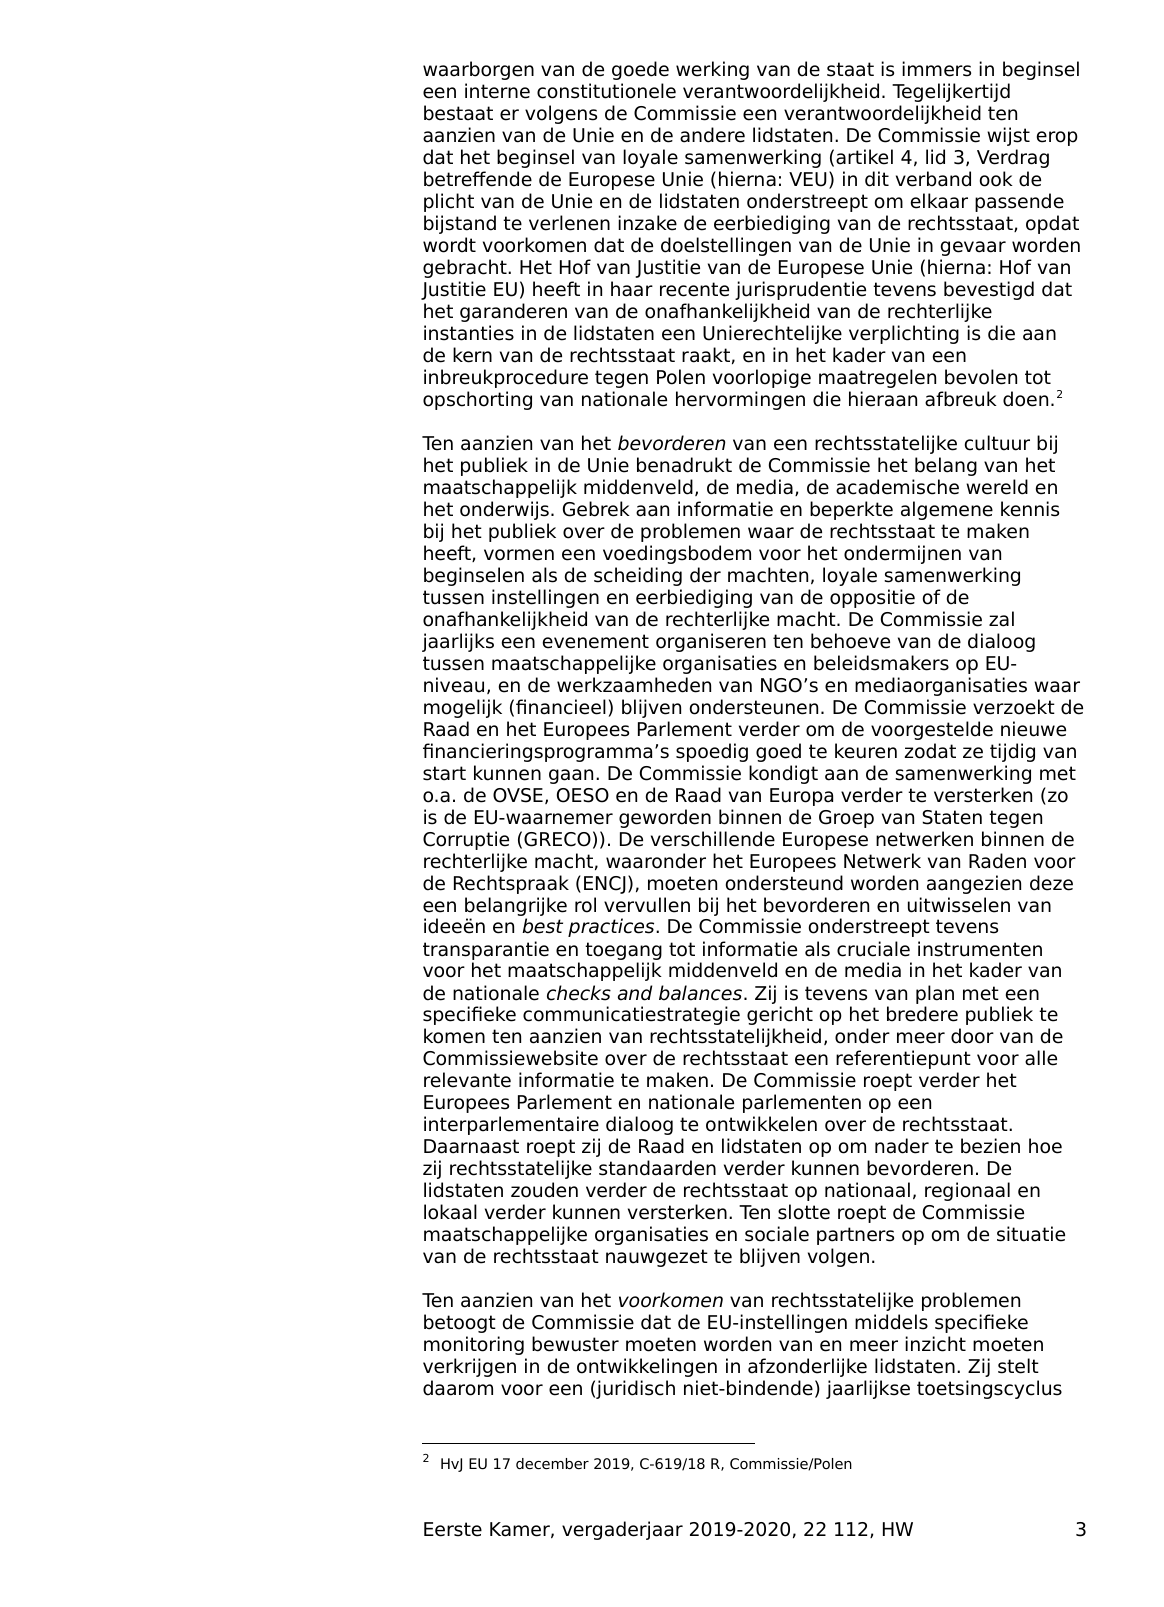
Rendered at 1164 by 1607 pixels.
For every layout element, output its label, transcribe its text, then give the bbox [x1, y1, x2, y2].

text Ten aanzien van het bevorderen van een rechtsstatelijke cultuur bij het publiek in de Unie benadrukt de Commissie het belang van het maatschappelijk middenveld, de media, de academische wereld en het onderwijs. Gebrek aan informatie en beperkte algemene kennis bij het publiek over de problemen waar de rechtsstaat te maken heeft, vormen een voedingsbodem voor het ondermijnen van beginselen als de scheiding der machten, loyale samenwerking tussen instellingen en eerbiediging van de oppositie of de onafhankelijkheid van de rechterlijke macht. De Commissie zal jaarlijks een evenement organiseren ten behoeve van de dialoog tussen maatschappelijke organisaties en beleidsmakers op EU-niveau, en de werkzaamheden van NGO’s en mediaorganisaties waar mogelijk (financieel) blijven ondersteunen. De Commissie verzoekt de Raad en het Europees Parlement verder om de voorgestelde nieuwe financieringsprogramma’s spoedig goed te keuren zodat ze tijdig van start kunnen gaan. De Commissie kondigt aan de samenwerking met o.a. de OVSE, OESO en de Raad van Europa verder te versterken (zo is de EU-waarnemer geworden binnen de Groep van Staten tegen Corruptie (GRECO)). De verschillende Europese netwerken binnen de rechterlijke macht, waaronder het Europees Netwerk van Raden voor de Rechtspraak (ENCJ), moeten ondersteund worden aangezien deze een belangrijke rol vervullen bij het bevorderen en uitwisselen van ideeën en best practices. De Commissie onderstreept tevens transparantie en toegang tot informatie als cruciale instrumenten voor het maatschappelijk middenveld en de media in het kader van de nationale checks and balances. Zij is tevens van plan met een specifieke communicatiestrategie gericht op het bredere publiek te komen ten aanzien van rechtsstatelijkheid, onder meer door van de Commissiewebsite over de rechtsstaat een referentiepunt voor alle relevante informatie te maken. De Commissie roept verder het Europees Parlement en nationale parlementen op een interparlementaire dialoog te ontwikkelen over de rechtsstaat. Daarnaast roept zij de Raad en lidstaten op om nader te bezien hoe zij rechtsstatelijke standaarden verder kunnen bevorderen. De lidstaten zouden verder de rechtsstaat op nationaal, regionaal en lokaal verder kunnen versterken. Ten slotte roept de Commissie maatschappelijke organisaties en sociale partners op om de situatie van de rechtsstaat nauwgezet te blijven volgen. [422, 433, 1087, 1268]
text HvJ EU 17 december 2019, C-619/18 R, Commissie/Polen [422, 1452, 1087, 1474]
text Ten aanzien van het voorkomen van rechtsstatelijke problemen betoogt de Commissie dat de EU-instellingen middels specifieke monitoring bewuster moeten worden van en meer inzicht moeten verkrijgen in de ontwikkelingen in afzonderlijke lidstaten. Zij stelt daarom voor een (juridisch niet-bindende) jaarlijkse toetsingscyclus [422, 1290, 1087, 1400]
text waarborgen van de goede werking van de staat is immers in beginsel een interne constitutionele verantwoordelijkheid. Tegelijkertijd bestaat er volgens de Commissie een verantwoordelijkheid ten aanzien van de Unie en de andere lidstaten. De Commissie wijst erop dat het beginsel van loyale samenwerking (artikel 4, lid 3, Verdrag betreffende de Europese Unie (hierna: VEU) in dit verband ook de plicht van de Unie en de lidstaten onderstreept om elkaar passende bijstand te verlenen inzake de eerbiediging van de rechtsstaat, opdat wordt voorkomen dat de doelstellingen van de Unie in gevaar worden gebracht. Het Hof van Justitie van de Europese Unie (hierna: Hof van Justitie EU) heeft in haar recente jurisprudentie tevens bevestigd dat het garanderen van de onafhankelijkheid van de rechterlijke instanties in de lidstaten een Unierechtelijke verplichting is die aan de kern van de rechtsstaat raakt, en in het kader van een inbreukprocedure tegen Polen voorlopige maatregelen bevolen tot opschorting van nationale hervormingen die hieraan afbreuk doen. [422, 59, 1087, 411]
